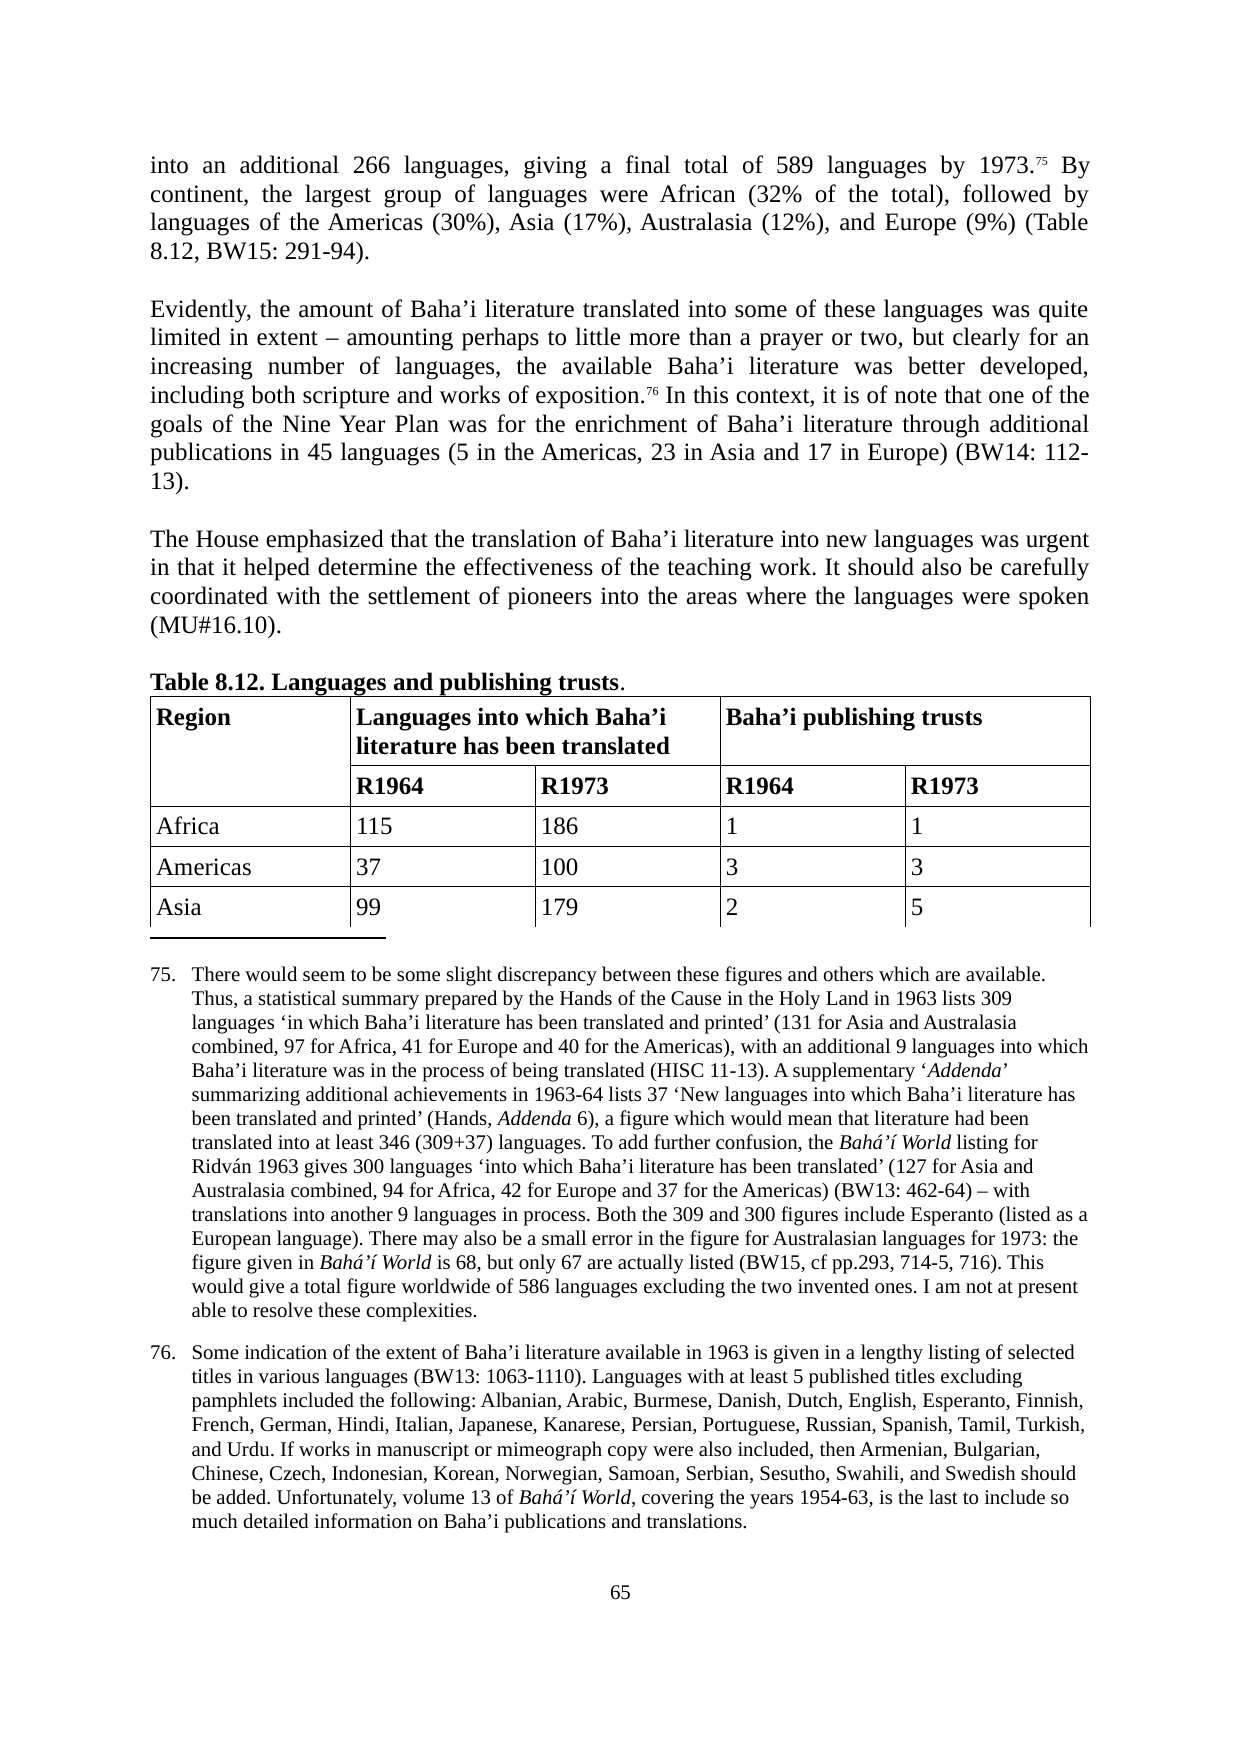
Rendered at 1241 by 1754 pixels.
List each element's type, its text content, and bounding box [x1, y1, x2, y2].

table_cell R1964 [721, 766, 905, 806]
text into an additional 266 languages, giving a final total of 589 languages by 1973. By continent, the largest group of languages were African (32% of the total), followed by languages of the Americas (30%), Asia (17%), Australasia (12%), and Europe (9%) (Table 8.12, BW15: 291-94). [150, 150, 1090, 265]
table_cell 186 [536, 807, 720, 846]
table_cell 2 [721, 887, 905, 927]
table_cell 1 [721, 807, 905, 846]
text Some indication of the extent of Baha’i literature available in 1963 is given in a lengthy listing of selected titles in various languages (BW13: 1063-1110). Languages with at least 5 published titles excluding pamphlets included the following: Albanian, Arabic, Burmese, Danish, Dutch, English, Esperanto, Finnish, French, German, Hindi, Italian, Japanese, Kanarese, Persian, Portuguese, Russian, Spanish, Tamil, Turkish, and Urdu. If works in manuscript or mimeograph copy were also included, then Armenian, Bulgarian, Chinese, Czech, Indonesian, Korean, Norwegian, Samoan, Serbian, Sesutho, Swahili, and Swedish should be added. Unfortunately, volume 13 of Bahá’í World, covering the years 1954-63, is the last to include so much detailed information on Baha’i publications and translations. [150, 1340, 1090, 1533]
table_cell 3 [721, 847, 905, 886]
text The House emphasized that the translation of Baha’i literature into new languages was urgent in that it helped determine the effectiveness of the teaching work. It should also be carefully coordinated with the settlement of pioneers into the areas where the languages were spoken (MU#16.10). [150, 524, 1090, 639]
table_cell 179 [536, 887, 720, 927]
table_cell Asia [151, 887, 350, 927]
table_cell Americas [151, 847, 350, 886]
table_header Baha’i publishing trusts [721, 697, 1090, 765]
table_cell 1 [906, 807, 1090, 846]
table_cell R1973 [536, 766, 720, 806]
table_cell 3 [906, 847, 1090, 886]
table_header Region [151, 697, 350, 806]
table_cell 5 [906, 887, 1090, 927]
text There would seem to be some slight discrepancy between these figures and others which are available. Thus, a statistical summary prepared by the Hands of the Cause in the Holy Land in 1963 lists 309 languages ‘in which Baha’i literature has been translated and printed’ (131 for Asia and Australasia combined, 97 for Africa, 41 for Europe and 40 for the Americas), with an additional 9 languages into which Baha’i literature was in the process of being translated (HISC 11-13). A supplementary ‘Addenda’ summarizing additional achievements in 1963-64 lists 37 ‘New languages into which Baha’i literature has been translated and printed’ (Hands, Addenda 6), a figure which would mean that literature had been translated into at least 346 (309+37) languages. To add further confusion, the Bahá’í World listing for Ridván 1963 gives 300 languages ‘into which Baha’i literature has been translated’ (127 for Asia and Australasia combined, 94 for Africa, 42 for Europe and 37 for the Americas) (BW13: 462-64) – with translations into another 9 languages in process. Both the 309 and 300 figures include Esperanto (listed as a European language). There may also be a small error in the figure for Australasian languages for 1973: the figure given in Bahá’í World is 68, but only 67 are actually listed (BW15, cf pp.293, 714-5, 716). This would give a total figure worldwide of 586 languages excluding the two invented ones. I am not at present able to resolve these complexities. [150, 962, 1090, 1322]
table_cell 99 [351, 887, 535, 927]
text Evidently, the amount of Baha’i literature translated into some of these languages was quite limited in extent – amounting perhaps to little more than a prayer or two, but clearly for an increasing number of languages, the available Baha’i literature was better developed, including both scripture and works of exposition. In this context, it is of note that one of the goals of the Nine Year Plan was for the enrichment of Baha’i literature through additional publications in 45 languages (5 in the Americas, 23 in Asia and 17 in Europe) (BW14: 112-13). [150, 294, 1090, 495]
table_cell R1973 [906, 766, 1090, 806]
table_cell 115 [351, 807, 535, 846]
table_cell Africa [151, 807, 350, 846]
text Table 8.12. Languages and publishing trusts. [150, 667, 1090, 696]
table_cell 100 [536, 847, 720, 886]
table_cell R1964 [351, 766, 535, 806]
table_cell 37 [351, 847, 535, 886]
table_header Languages into which Baha’i literature has been translated [351, 697, 720, 765]
